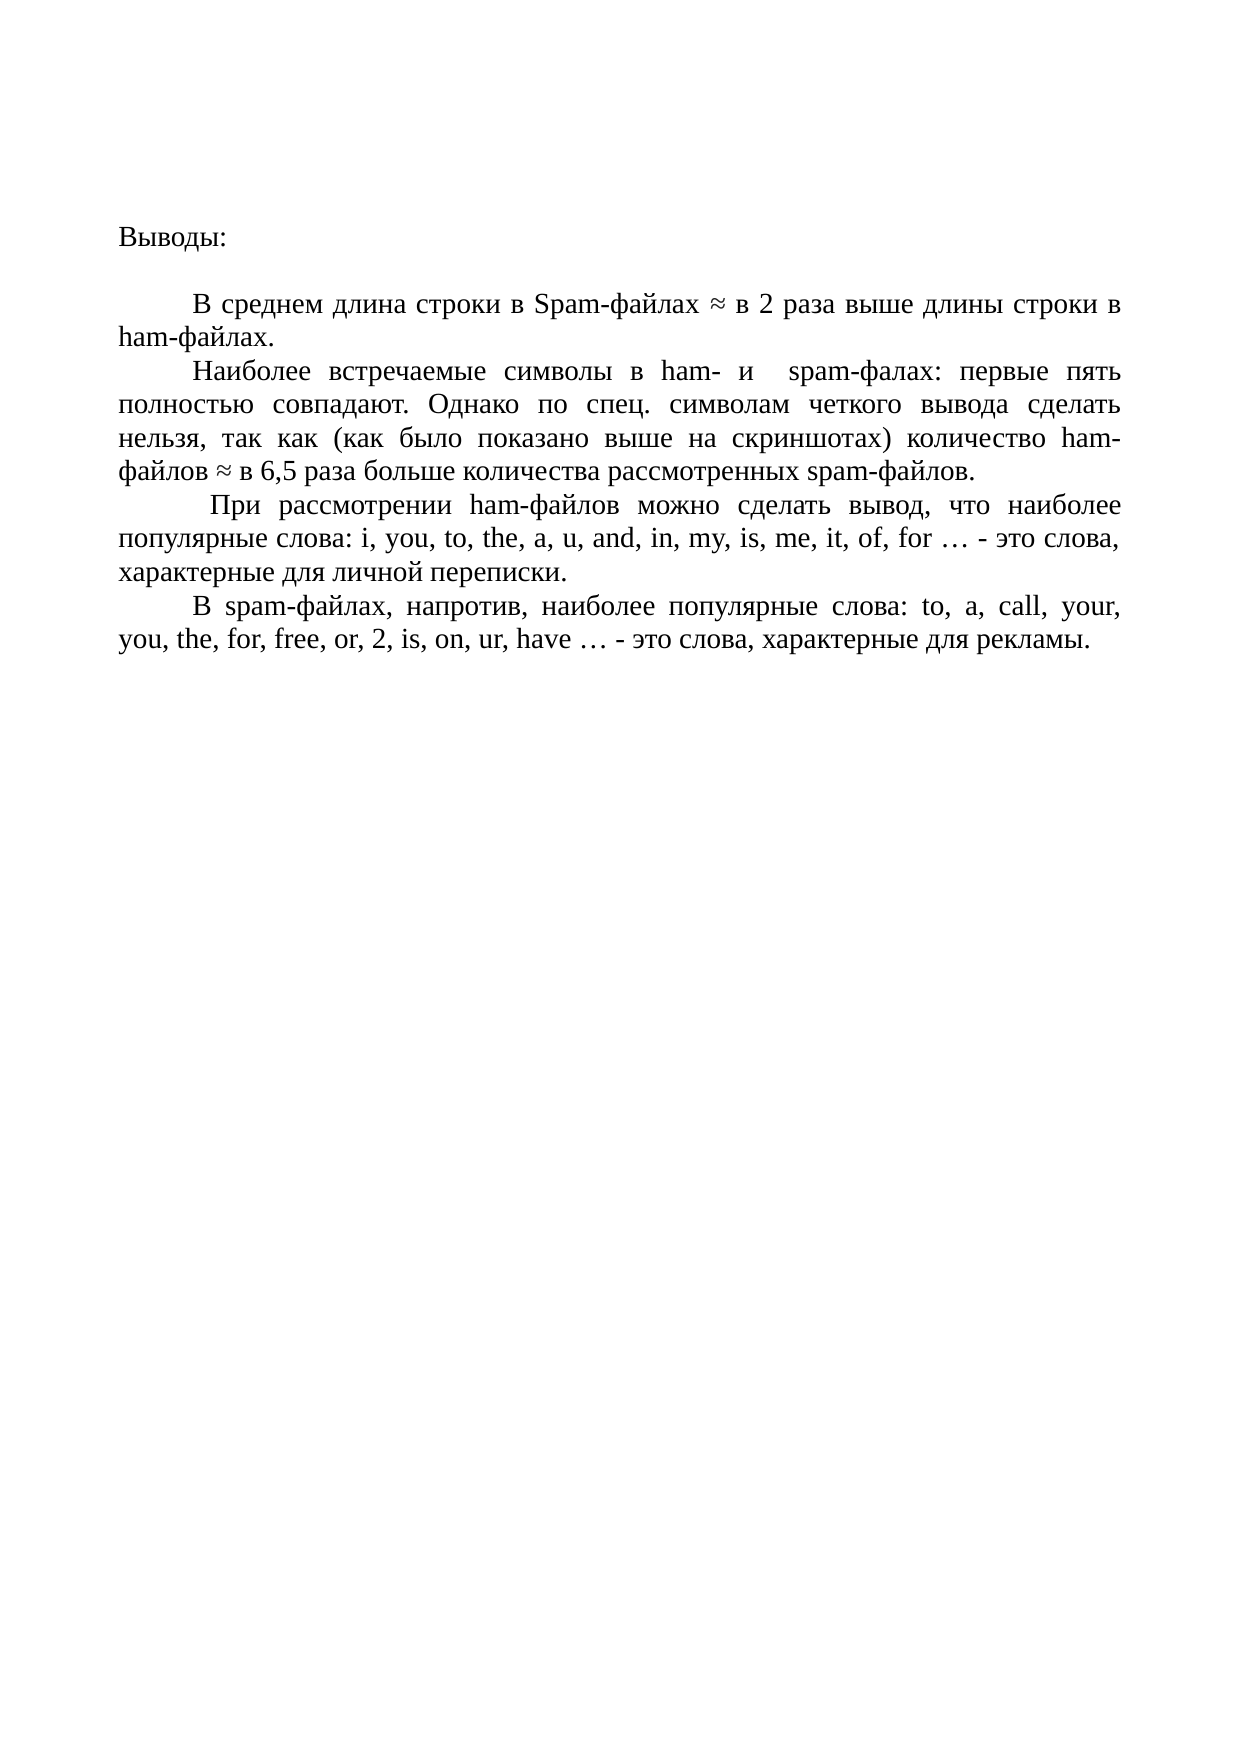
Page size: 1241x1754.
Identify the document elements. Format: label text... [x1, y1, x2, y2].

text Наиболее встречаемые символы в ham- и spam-фалах: первые пять полностью совпадают. Однако по спец. символам четкого вывода сделать нельзя, так как (как было показано выше на скриншотах) количество ham-файлов ≈ в 6,5 раза больше количества рассмотренных spam-файлов. [118, 353, 1122, 487]
text При рассмотрении ham-файлов можно сделать вывод, что наиболее популярные слова: i, you, to, the, a, u, and, in, my, is, me, it, of, for … - это слова, характерные для личной переписки. [118, 487, 1122, 588]
text Выводы: [118, 219, 1122, 252]
text В spam-файлах, напротив, наиболее популярные слова: to, a, call, your, you, the, for, free, or, 2, is, on, ur, have … - это слова, характерные для рекламы. [118, 588, 1122, 655]
text В среднем длина строки в Spam-файлах ≈ в 2 раза выше длины строки в ham-файлах. [118, 286, 1122, 353]
